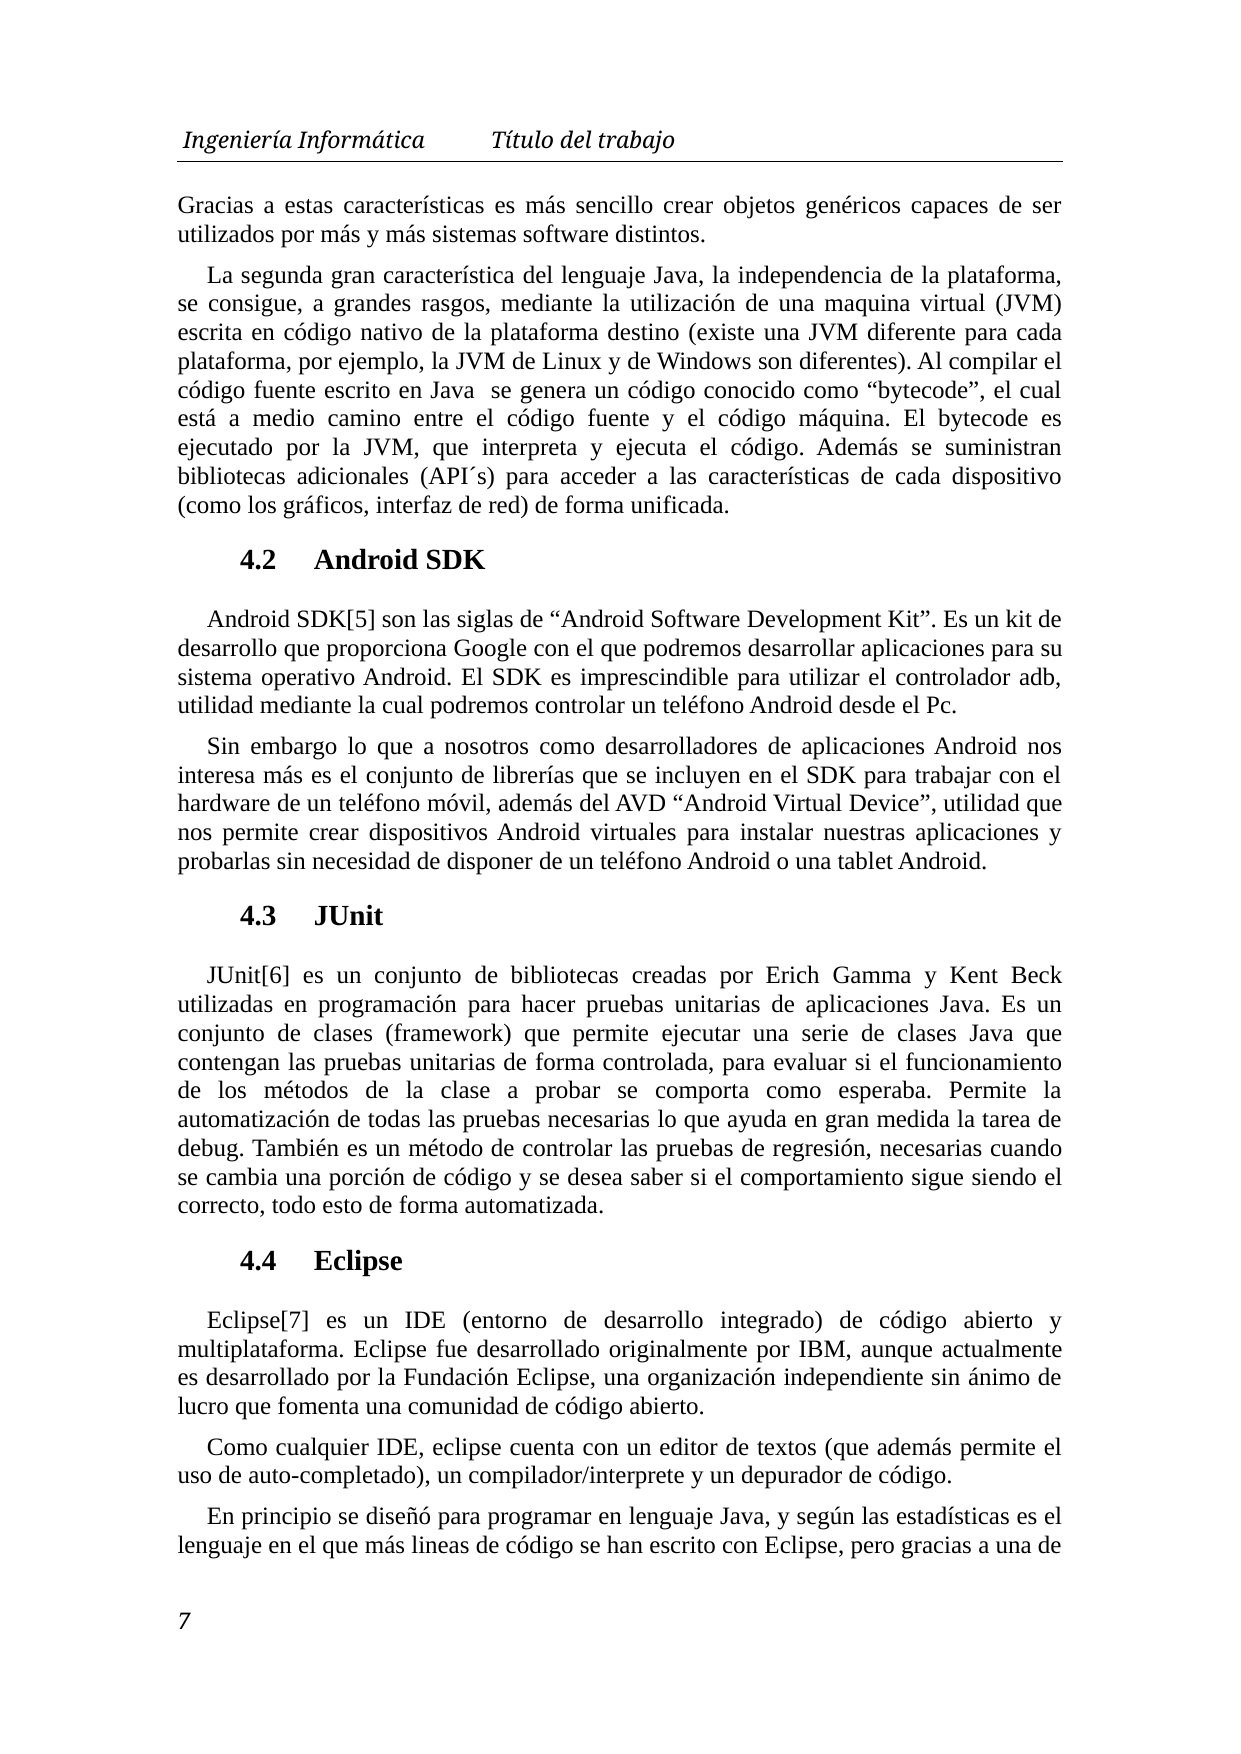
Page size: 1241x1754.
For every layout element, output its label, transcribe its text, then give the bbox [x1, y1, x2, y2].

text Como cualquier IDE, eclipse cuenta con un editor de textos (que además permite el uso de auto-completado), un compilador/interprete y un depurador de código. [177, 1432, 1063, 1489]
subtitle Eclipse [240, 1243, 1063, 1276]
text Gracias a estas características es más sencillo crear objetos genéricos capaces de ser utilizados por más y más sistemas software distintos. [177, 190, 1063, 248]
subtitle Android SDK [240, 542, 1063, 576]
text Sin embargo lo que a nosotros como desarrolladores de aplicaciones Android nos interesa más es el conjunto de librerías que se incluyen en el SDK para trabajar con el hardware de un teléfono móvil, además del AVD “Android Virtual Device”, utilidad que nos permite crear dispositivos Android virtuales para instalar nuestras aplicaciones y probarlas sin necesidad de disponer de un teléfono Android o una tablet Android. [177, 731, 1063, 875]
text JUnit[6] es un conjunto de bibliotecas creadas por Erich Gamma y Kent Beck utilizadas en programación para hacer pruebas unitarias de aplicaciones Java. Es un conjunto de clases (framework) que permite ejecutar una serie de clases Java que contengan las pruebas unitarias de forma controlada, para evaluar si el funcionamiento de los métodos de la clase a probar se comporta como esperaba. Permite la automatización de todas las pruebas necesarias lo que ayuda en gran medida la tarea de debug. También es un método de controlar las pruebas de regresión, necesarias cuando se cambia una porción de código y se desea saber si el comportamiento sigue siendo el correcto, todo esto de forma automatizada. [177, 960, 1063, 1219]
text Eclipse[7] es un IDE (entorno de desarrollo integrado) de código abierto y multiplataforma. Eclipse fue desarrollado originalmente por IBM, aunque actualmente es desarrollado por la Fundación Eclipse, una organización independiente sin ánimo de lucro que fomenta una comunidad de código abierto. [177, 1305, 1063, 1420]
subtitle JUnit [240, 898, 1063, 932]
text En principio se diseñó para programar en lenguaje Java, y según las estadísticas es el lenguaje en el que más lineas de código se han escrito con Eclipse, pero gracias a una de [177, 1501, 1063, 1558]
text Android SDK[5] son las siglas de “Android Software Development Kit”. Es un kit de desarrollo que proporciona Google con el que podremos desarrollar aplicaciones para su sistema operativo Android. El SDK es imprescindible para utilizar el controlador adb, utilidad mediante la cual podremos controlar un teléfono Android desde el Pc. [177, 604, 1063, 719]
text La segunda gran característica del lenguaje Java, la independencia de la plataforma, se consigue, a grandes rasgos, mediante la utilización de una maquina virtual (JVM) escrita en código nativo de la plataforma destino (existe una JVM diferente para cada plataforma, por ejemplo, la JVM de Linux y de Windows son diferentes). Al compilar el código fuente escrito en Java se genera un código conocido como “bytecode”, el cual está a medio camino entre el código fuente y el código máquina. El bytecode es ejecutado por la JVM, que interpreta y ejecuta el código. Además se suministran bibliotecas adicionales (API´s) para acceder a las características de cada dispositivo (como los gráficos, interfaz de red) de forma unificada. [177, 260, 1063, 518]
